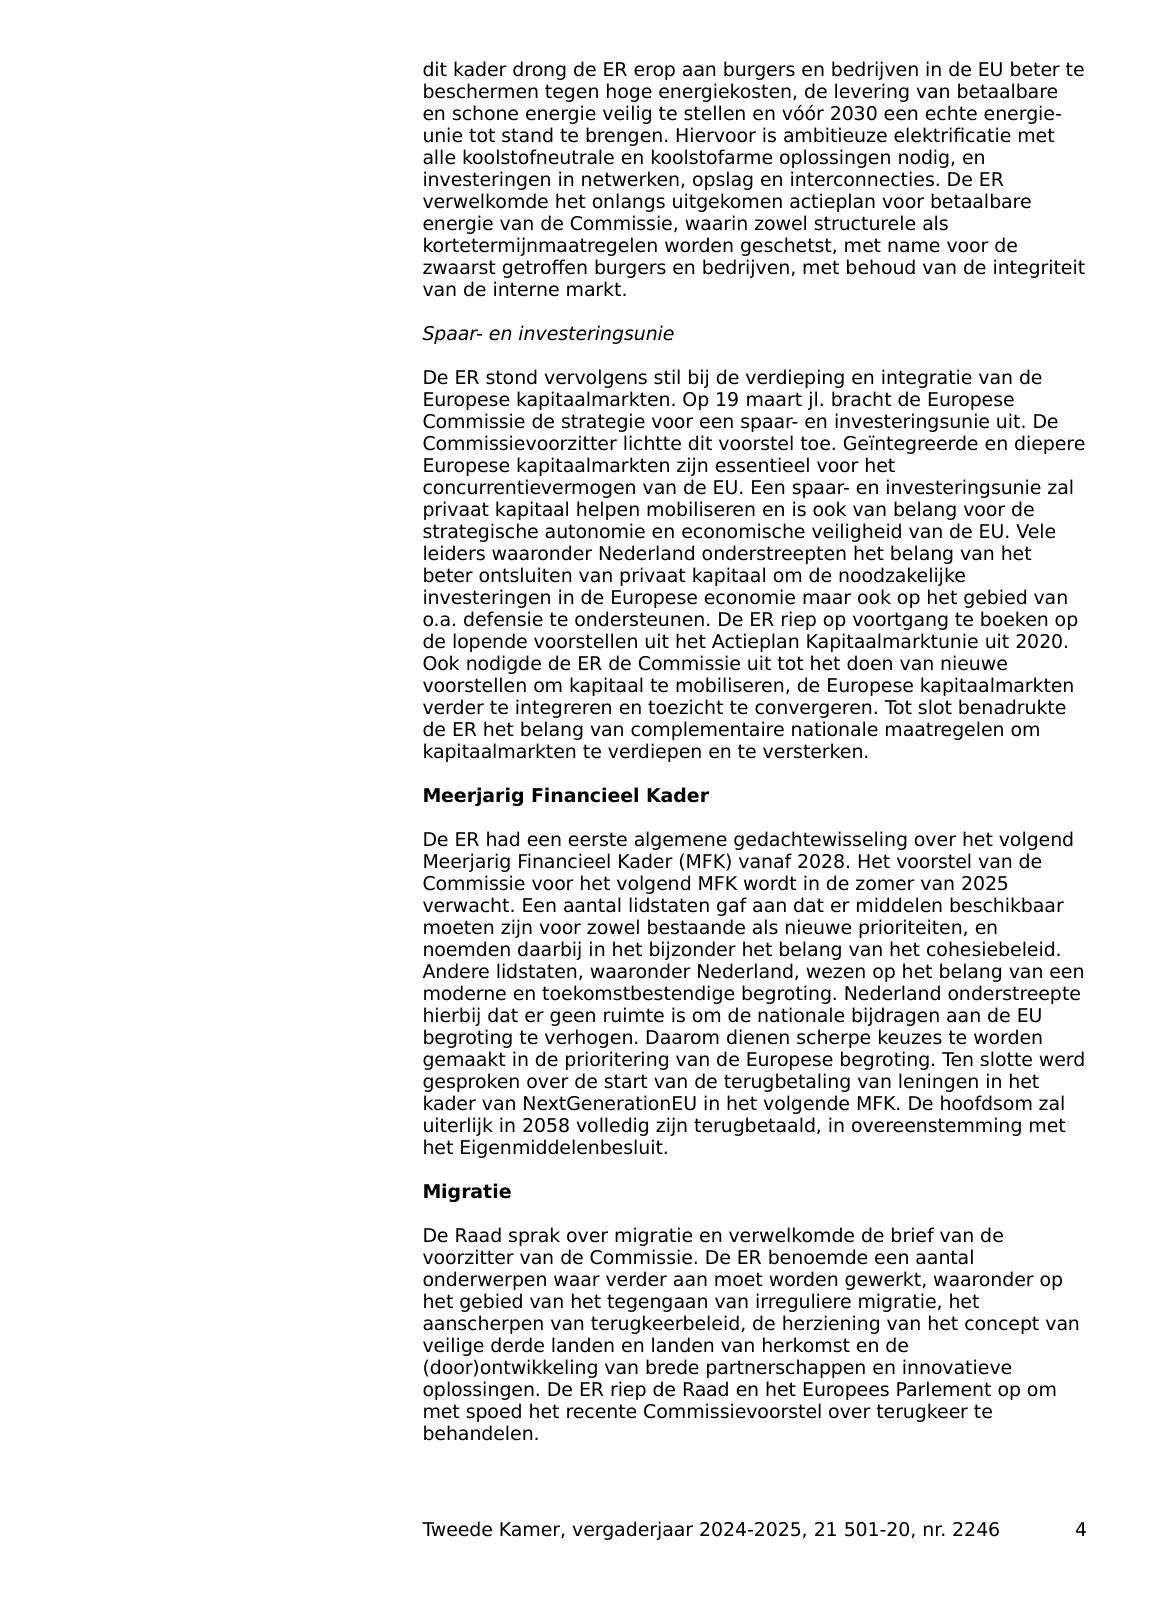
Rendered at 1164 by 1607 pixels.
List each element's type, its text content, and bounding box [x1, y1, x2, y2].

text De Raad sprak over migratie en verwelkomde de brief van de voorzitter van de Commissie. De ER benoemde een aantal onderwerpen waar verder aan moet worden gewerkt, waaronder op het gebied van het tegengaan van irreguliere migratie, het aanscherpen van terugkeerbeleid, de herziening van het concept van veilige derde landen en landen van herkomst en de (door)ontwikkeling van brede partnerschappen en innovatieve oplossingen. De ER riep de Raad en het Europees Parlement op om met spoed het recente Commissievoorstel over terugkeer te behandelen. [422, 1225, 1087, 1445]
subtitle Migratie [422, 1181, 1087, 1203]
text De ER had een eerste algemene gedachtewisseling over het volgend Meerjarig Financieel Kader (MFK) vanaf 2028. Het voorstel van de Commissie voor het volgend MFK wordt in de zomer van 2025 verwacht. Een aantal lidstaten gaf aan dat er middelen beschikbaar moeten zijn voor zowel bestaande als nieuwe prioriteiten, en noemden daarbij in het bijzonder het belang van het cohesiebeleid. Andere lidstaten, waaronder Nederland, wezen op het belang van een moderne en toekomstbestendige begroting. Nederland onderstreepte hierbij dat er geen ruimte is om de nationale bijdragen aan de EU begroting te verhogen. Daarom dienen scherpe keuzes te worden gemaakt in de prioritering van de Europese begroting. Ten slotte werd gesproken over de start van de terugbetaling van leningen in het kader van NextGenerationEU in het volgende MFK. De hoofdsom zal uiterlijk in 2058 volledig zijn terugbetaald, in overeenstemming met het Eigenmiddelenbesluit. [422, 829, 1087, 1159]
text De ER stond vervolgens stil bij de verdieping en integratie van de Europese kapitaalmarkten. Op 19 maart jl. bracht de Europese Commissie de strategie voor een spaar- en investeringsunie uit. De Commissievoorzitter lichtte dit voorstel toe. Geïntegreerde en diepere Europese kapitaalmarkten zijn essentieel voor het concurrentievermogen van de EU. Een spaar- en investeringsunie zal privaat kapitaal helpen mobiliseren en is ook van belang voor de strategische autonomie en economische veiligheid van de EU. Vele leiders waaronder Nederland onderstreepten het belang van het beter ontsluiten van privaat kapitaal om de noodzakelijke investeringen in de Europese economie maar ook op het gebied van o.a. defensie te ondersteunen. De ER riep op voortgang te boeken op de lopende voorstellen uit het Actieplan Kapitaalmarktunie uit 2020. Ook nodigde de ER de Commissie uit tot het doen van nieuwe voorstellen om kapitaal te mobiliseren, de Europese kapitaalmarkten verder te integreren en toezicht te convergeren. Tot slot benadrukte de ER het belang van complementaire nationale maatregelen om kapitaalmarkten te verdiepen en te versterken. [422, 367, 1087, 763]
subtitle Meerjarig Financieel Kader [422, 785, 1087, 807]
text dit kader drong de ER erop aan burgers en bedrijven in de EU beter te beschermen tegen hoge energiekosten, de levering van betaalbare en schone energie veilig te stellen en vóór 2030 een echte energie-unie tot stand te brengen. Hiervoor is ambitieuze elektrificatie met alle koolstofneutrale en koolstofarme oplossingen nodig, en investeringen in netwerken, opslag en interconnecties. De ER verwelkomde het onlangs uitgekomen actieplan voor betaalbare energie van de Commissie, waarin zowel structurele als kortetermijnmaatregelen worden geschetst, met name voor de zwaarst getroffen burgers en bedrijven, met behoud van de integriteit van de interne markt. [422, 59, 1087, 301]
subtitle Spaar- en investeringsunie [422, 323, 1087, 345]
